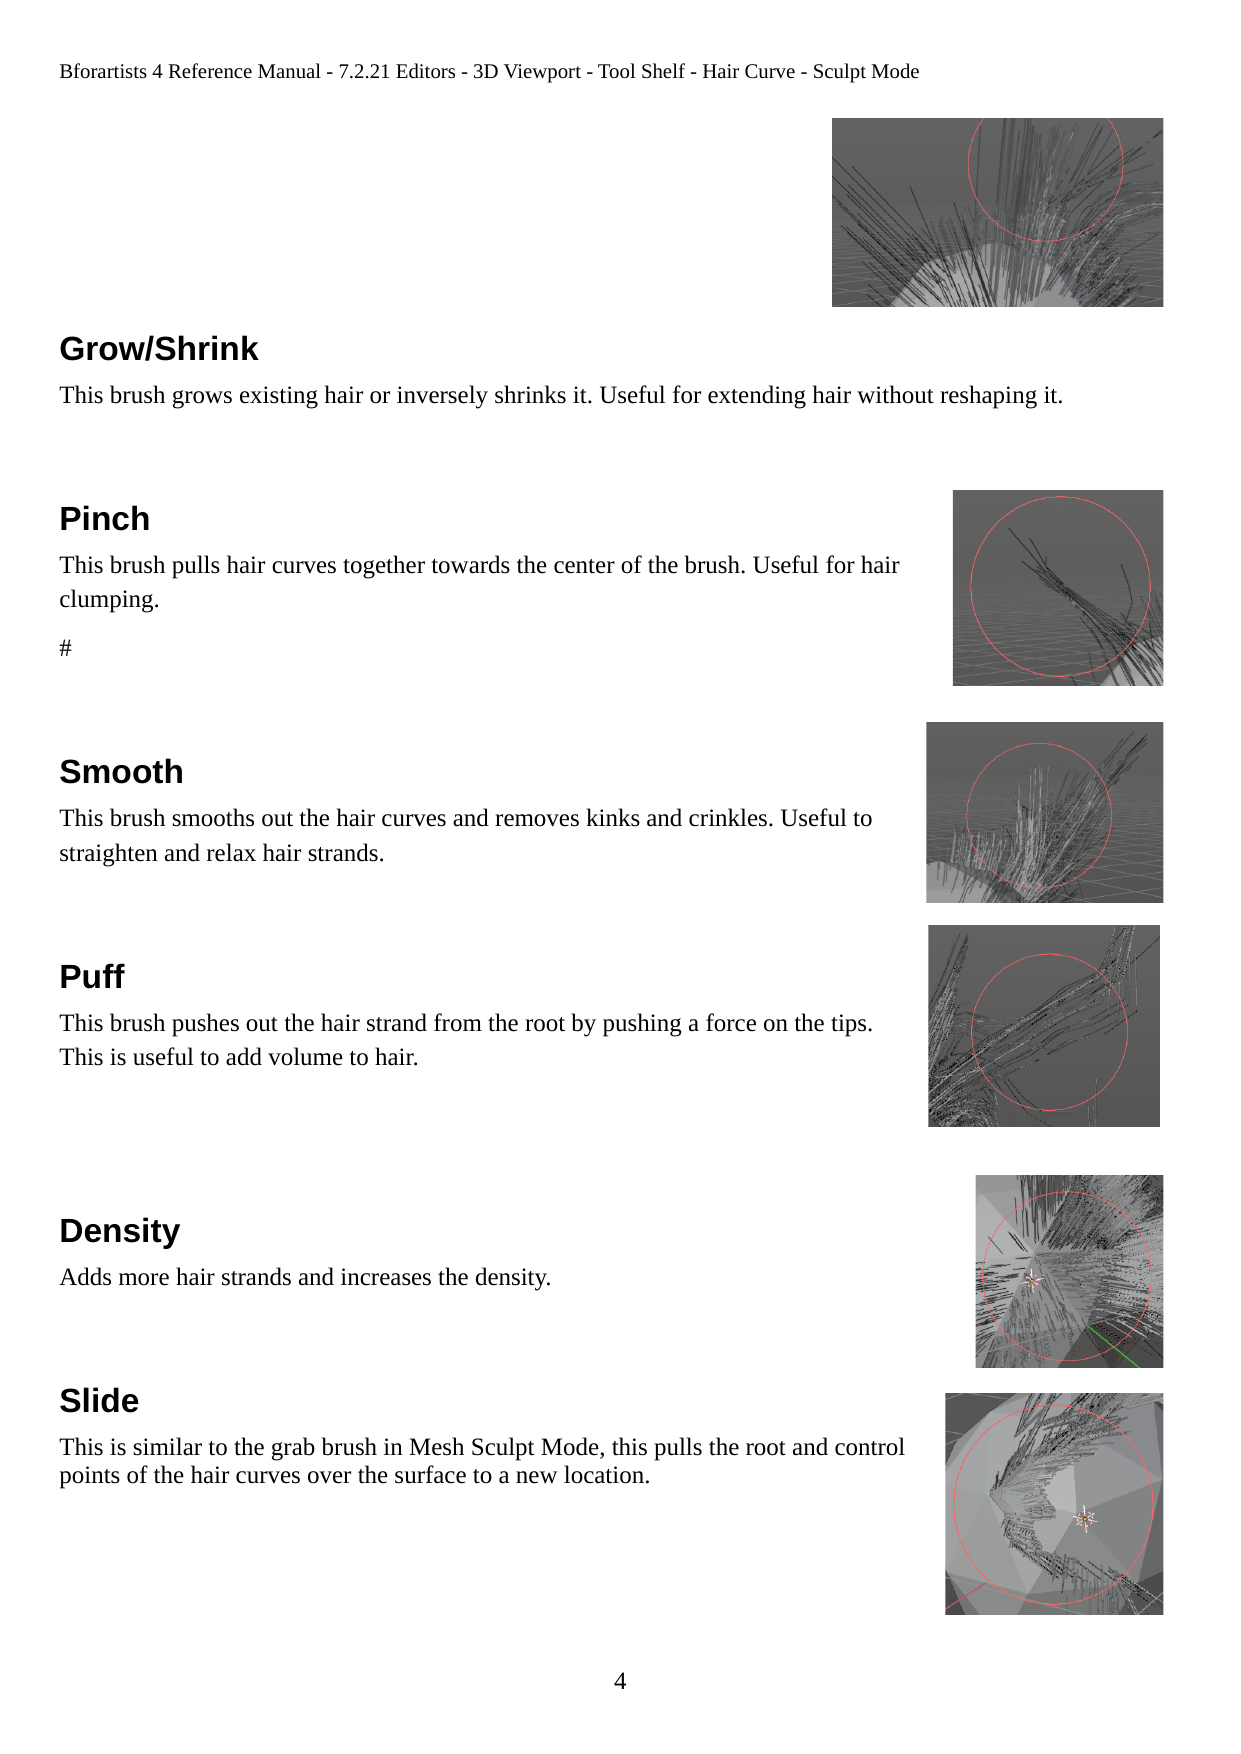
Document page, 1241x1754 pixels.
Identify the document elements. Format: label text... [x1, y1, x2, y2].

text This brush pulls hair curves together towards the center of the brush. Useful for hair clumping. [59, 550, 952, 613]
subtitle Density [59, 1211, 975, 1249]
picture [945, 1393, 1164, 1615]
subtitle [1164, 1211, 1181, 1249]
text [1164, 633, 1181, 662]
subtitle [1160, 957, 1181, 996]
subtitle Puff [59, 957, 928, 996]
text Adds more hair strands and increases the density. [59, 1262, 975, 1290]
text This brush pushes out the hair strand from the root by pushing a force on the tips. This is useful to add volume to hair. [59, 1008, 928, 1071]
picture [952, 490, 1164, 686]
picture [928, 925, 1160, 1127]
subtitle Pinch [59, 499, 952, 537]
subtitle Grow/Shrink [59, 328, 1181, 367]
text # [59, 633, 952, 662]
text This brush grows existing hair or inversely shrinks it. Useful for extending hair without reshaping it. [59, 380, 1181, 408]
text This is similar to the grab brush in Mesh Sculpt Mode, this pulls the root and control points of the hair curves over the surface to a new location. [59, 1432, 945, 1489]
subtitle [1164, 499, 1181, 537]
subtitle [1164, 752, 1181, 791]
picture [926, 722, 1164, 903]
picture [832, 118, 1164, 307]
picture [975, 1175, 1164, 1368]
text This brush smooths out the hair curves and removes kinks and crinkles. Useful to straighten and relax hair strands. [59, 803, 926, 867]
subtitle Smooth [59, 752, 926, 791]
subtitle Slide [59, 1381, 1181, 1419]
